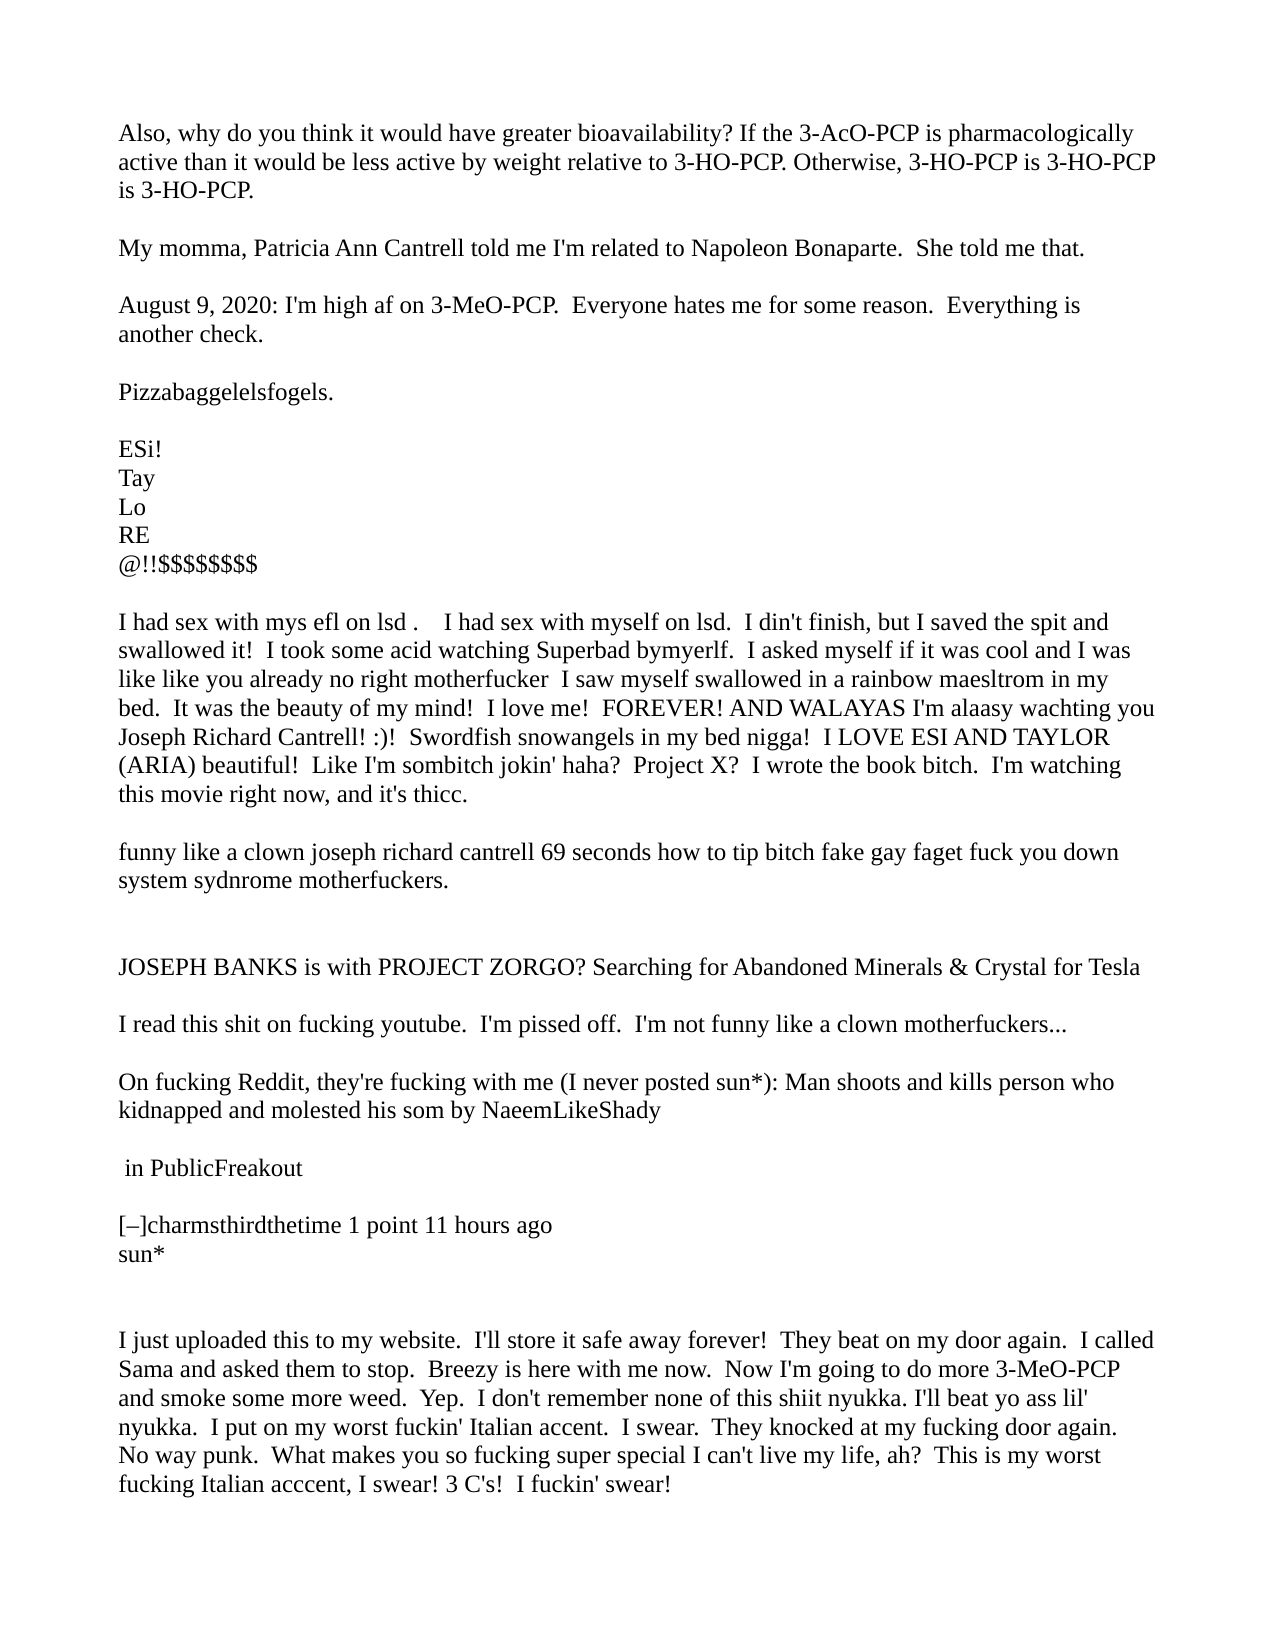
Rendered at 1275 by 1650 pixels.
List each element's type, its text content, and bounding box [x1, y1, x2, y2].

text RE [118, 521, 1157, 549]
text Pizzabaggelelsfogels. [118, 377, 1157, 406]
text I read this shit on fucking youtube. I'm pissed off. I'm not funny like a clown motherfuckers... [118, 1009, 1157, 1038]
text sun* [118, 1239, 1157, 1268]
text Lo [118, 492, 1157, 521]
text Tay [118, 463, 1157, 492]
text @!!$$$$$$$$ [118, 549, 1157, 578]
text [–]charmsthirdthetime 1 point 11 hours ago [118, 1211, 1157, 1239]
text On fucking Reddit, they're fucking with me (I never posted sun*): Man shoots and kills person who kidnapped and molested his som by NaeemLikeShady [118, 1067, 1157, 1124]
text I just uploaded this to my website. I'll store it safe away forever! They beat on my door again. I called Sama and asked them to stop. Breezy is here with me now. Now I'm going to do more 3-MeO-PCP and smoke some more weed. Yep. I don't remember none of this shiit nyukka. I'll beat yo ass lil' nyukka. I put on my worst fuckin' Italian accent. I swear. They knocked at my fucking door again. No way punk. What makes you so fucking super special I can't live my life, ah? This is my worst fucking Italian acccent, I swear! 3 C's! I fuckin' swear! [118, 1326, 1157, 1498]
text I had sex with mys efl on lsd . I had sex with myself on lsd. I din't finish, but I saved the spit and swallowed it! I took some acid watching Superbad bymyerlf. I asked myself if it was cool and I was like like you already no right motherfucker I saw myself swallowed in a rainbow maesltrom in my bed. It was the beauty of my mind! I love me! FOREVER! AND WALAYAS I'm alaasy wachting you Joseph Richard Cantrell! :)! Swordfish snowangels in my bed nigga! I LOVE ESI AND TAYLOR (ARIA) beautiful! Like I'm sombitch jokin' haha? Project X? I wrote the book bitch. I'm watching this movie right now, and it's thicc. [118, 607, 1157, 808]
text funny like a clown joseph richard cantrell 69 seconds how to tip bitch fake gay faget fuck you down system sydnrome motherfuckers. [118, 837, 1157, 894]
text My momma, Patricia Ann Cantrell told me I'm related to Napoleon Bonaparte. She told me that. [118, 233, 1157, 262]
text JOSEPH BANKS is with PROJECT ZORGO? Searching for Abandoned Minerals & Crystal for Tesla [118, 952, 1157, 981]
text Also, why do you think it would have greater bioavailability? If the 3-AcO-PCP is pharmacologically active than it would be less active by weight relative to 3-HO-PCP. Otherwise, 3-HO-PCP is 3-HO-PCP is 3-HO-PCP. [118, 118, 1157, 204]
text August 9, 2020: I'm high af on 3-MeO-PCP. Everyone hates me for some reason. Everything is another check. [118, 291, 1157, 348]
text in PublicFreakout [118, 1153, 1157, 1182]
text ESi! [118, 434, 1157, 463]
